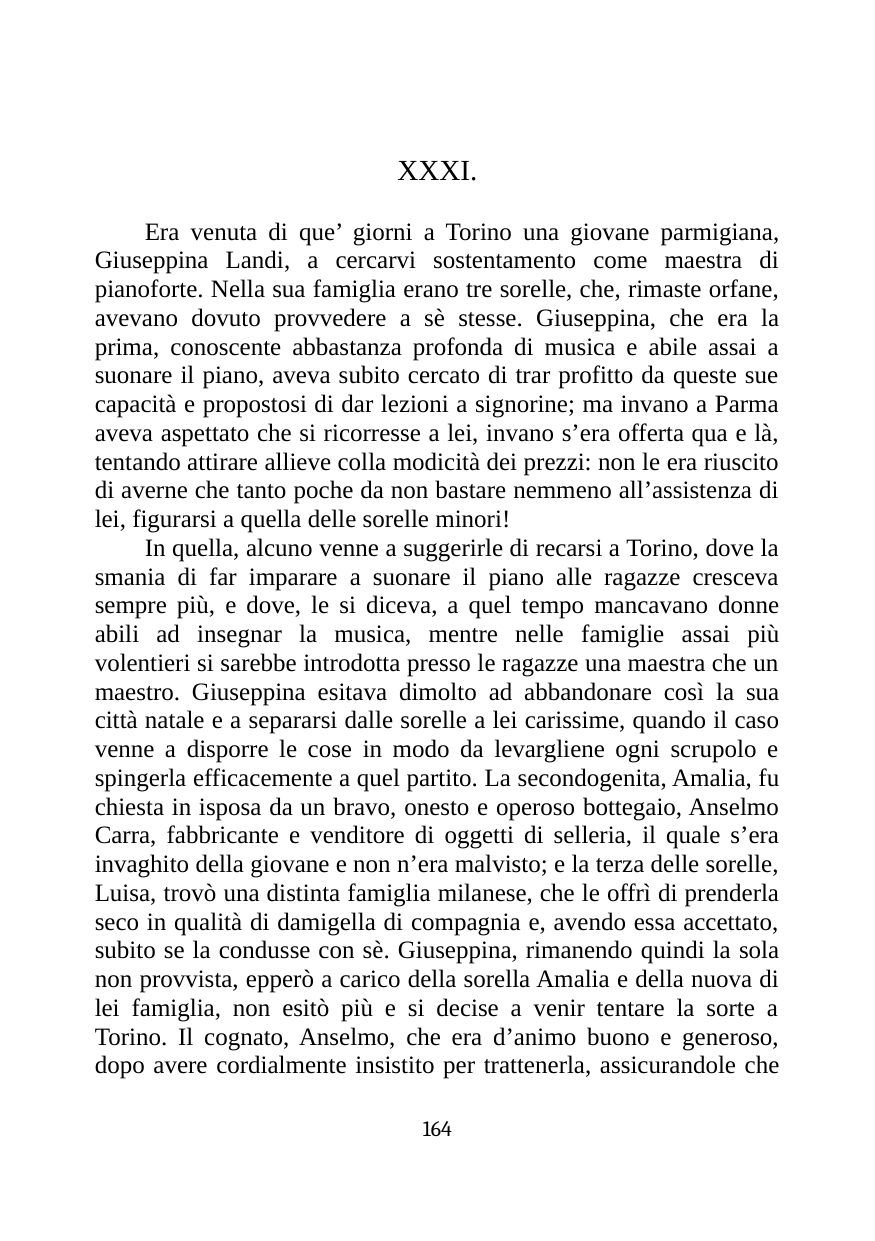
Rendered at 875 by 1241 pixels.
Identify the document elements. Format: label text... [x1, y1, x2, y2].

text Era venuta di que’ giorni a Torino una giovane parmigiana, Giuseppina Landi, a cercarvi sostentamento come maestra di pianoforte. Nella sua famiglia erano tre sorelle, che, rimaste orfane, avevano dovuto provvedere a sè stesse. Giuseppina, che era la prima, conoscente abbastanza profonda di musica e abile assai a suonare il piano, aveva subito cercato di trar profitto da queste sue capacità e propostosi di dar lezioni a signorine; ma invano a Parma aveva aspettato che si ricorresse a lei, invano s’era offerta qua e là, tentando attirare allieve colla modicità dei prezzi: non le era riuscito di averne che tanto poche da non bastare nemmeno all’assistenza di lei, figurarsi a quella delle sorelle minori! [94, 217, 779, 533]
subtitle XXXI. [94, 153, 779, 187]
text In quella, alcuno venne a suggerirle di recarsi a Torino, dove la smania di far imparare a suonare il piano alle ragazze cresceva sempre più, e dove, le si diceva, a quel tempo mancavano donne abili ad insegnar la musica, mentre nelle famiglie assai più volentieri si sarebbe introdotta presso le ragazze una maestra che un maestro. Giuseppina esitava dimolto ad abbandonare così la sua città natale e a separarsi dalle sorelle a lei carissime, quando il caso venne a disporre le cose in modo da levargliene ogni scrupolo e spingerla efficacemente a quel partito. La secondogenita, Amalia, fu chiesta in isposa da un bravo, onesto e operoso bottegaio, Anselmo Carra, fabbricante e venditore di oggetti di selleria, il quale s’era invaghito della giovane e non n’era malvisto; e la terza delle sorelle, Luisa, trovò una distinta famiglia milanese, che le offrì di prenderla seco in qualità di damigella di compagnia e, avendo essa accettato, subito se la condusse con sè. Giuseppina, rimanendo quindi la sola non provvista, epperò a carico della sorella Amalia e della nuova di lei famiglia, non esitò più e si decise a venir tentare la sorte a Torino. Il cognato, Anselmo, che era d’animo buono e generoso, dopo avere cordialmente insistito per trattenerla, assicurandole che [94, 533, 779, 1079]
